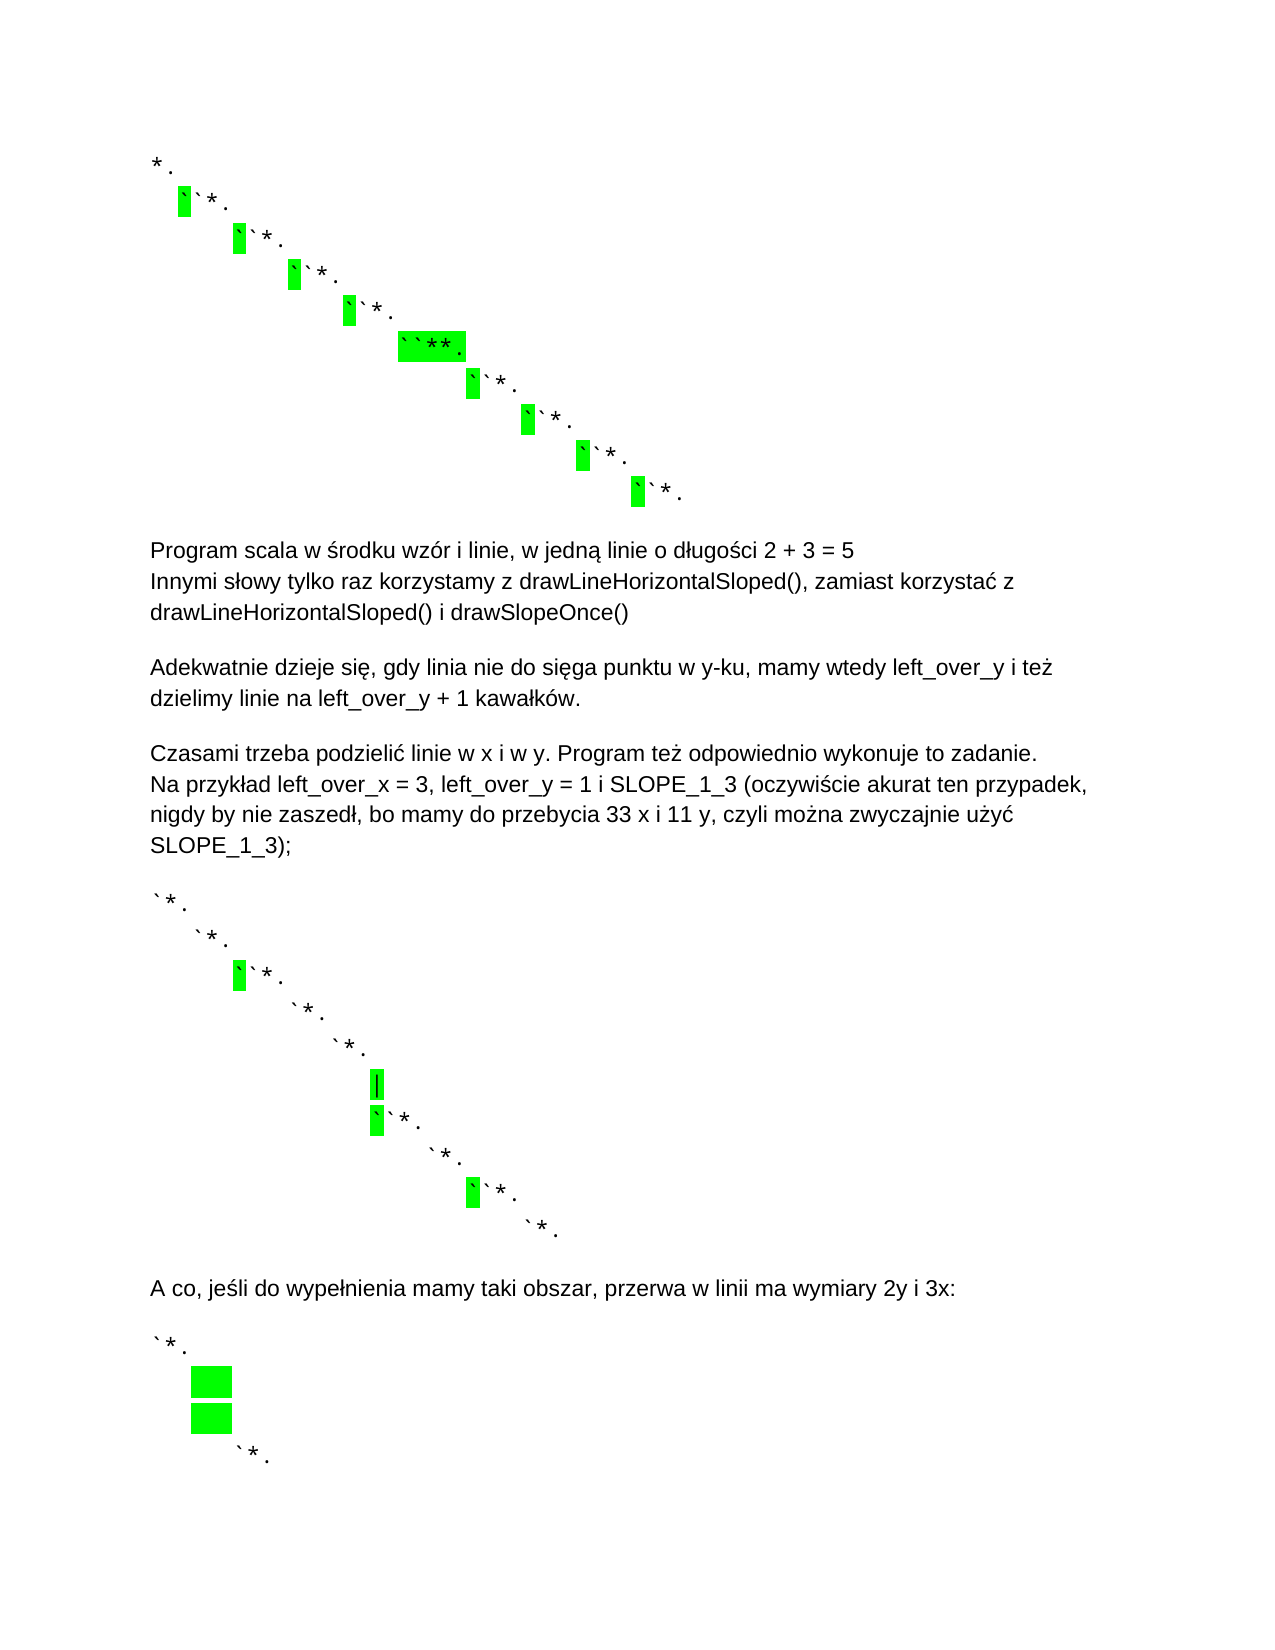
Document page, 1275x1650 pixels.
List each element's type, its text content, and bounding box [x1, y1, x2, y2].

text *. ``*. ``*. ``*. ``*. ``**. ``*. ``*. ``*. ``*. [150, 150, 1125, 507]
text Adekwatnie dzieje się, gdy linia nie do sięga punktu w y-ku, mamy wtedy left_over_y i też dzielimy linie na left_over_y + 1 kawałków. [150, 654, 1125, 711]
text `*. `*. [150, 1330, 1125, 1470]
text Czasami trzeba podzielić linie w x i w y. Program też odpowiednio wykonuje to zadanie. Na przykład left_over_x = 3, left_over_y = 1 i SLOPE_1_3 (oczywiście akurat ten przypadek, nigdy by nie zaszedł, bo mamy do przebycia 33 x i 11 y, czyli można zwyczajnie użyć SLOPE_1_3); [150, 740, 1125, 858]
text `*. `*. ``*. `*. `*. | ``*. `*. ``*. `*. [150, 887, 1125, 1245]
text Program scala w środku wzór i linie, w jedną linie o długości 2 + 3 = 5 Innymi słowy tylko raz korzystamy z drawLineHorizontalSloped(), zamiast korzystać z drawLineHorizontalSloped() i drawSlopeOnce() [150, 537, 1125, 625]
text A co, jeśli do wypełnienia mamy taki obszar, przerwa w linii ma wymiary 2y i 3x: [150, 1275, 1125, 1301]
